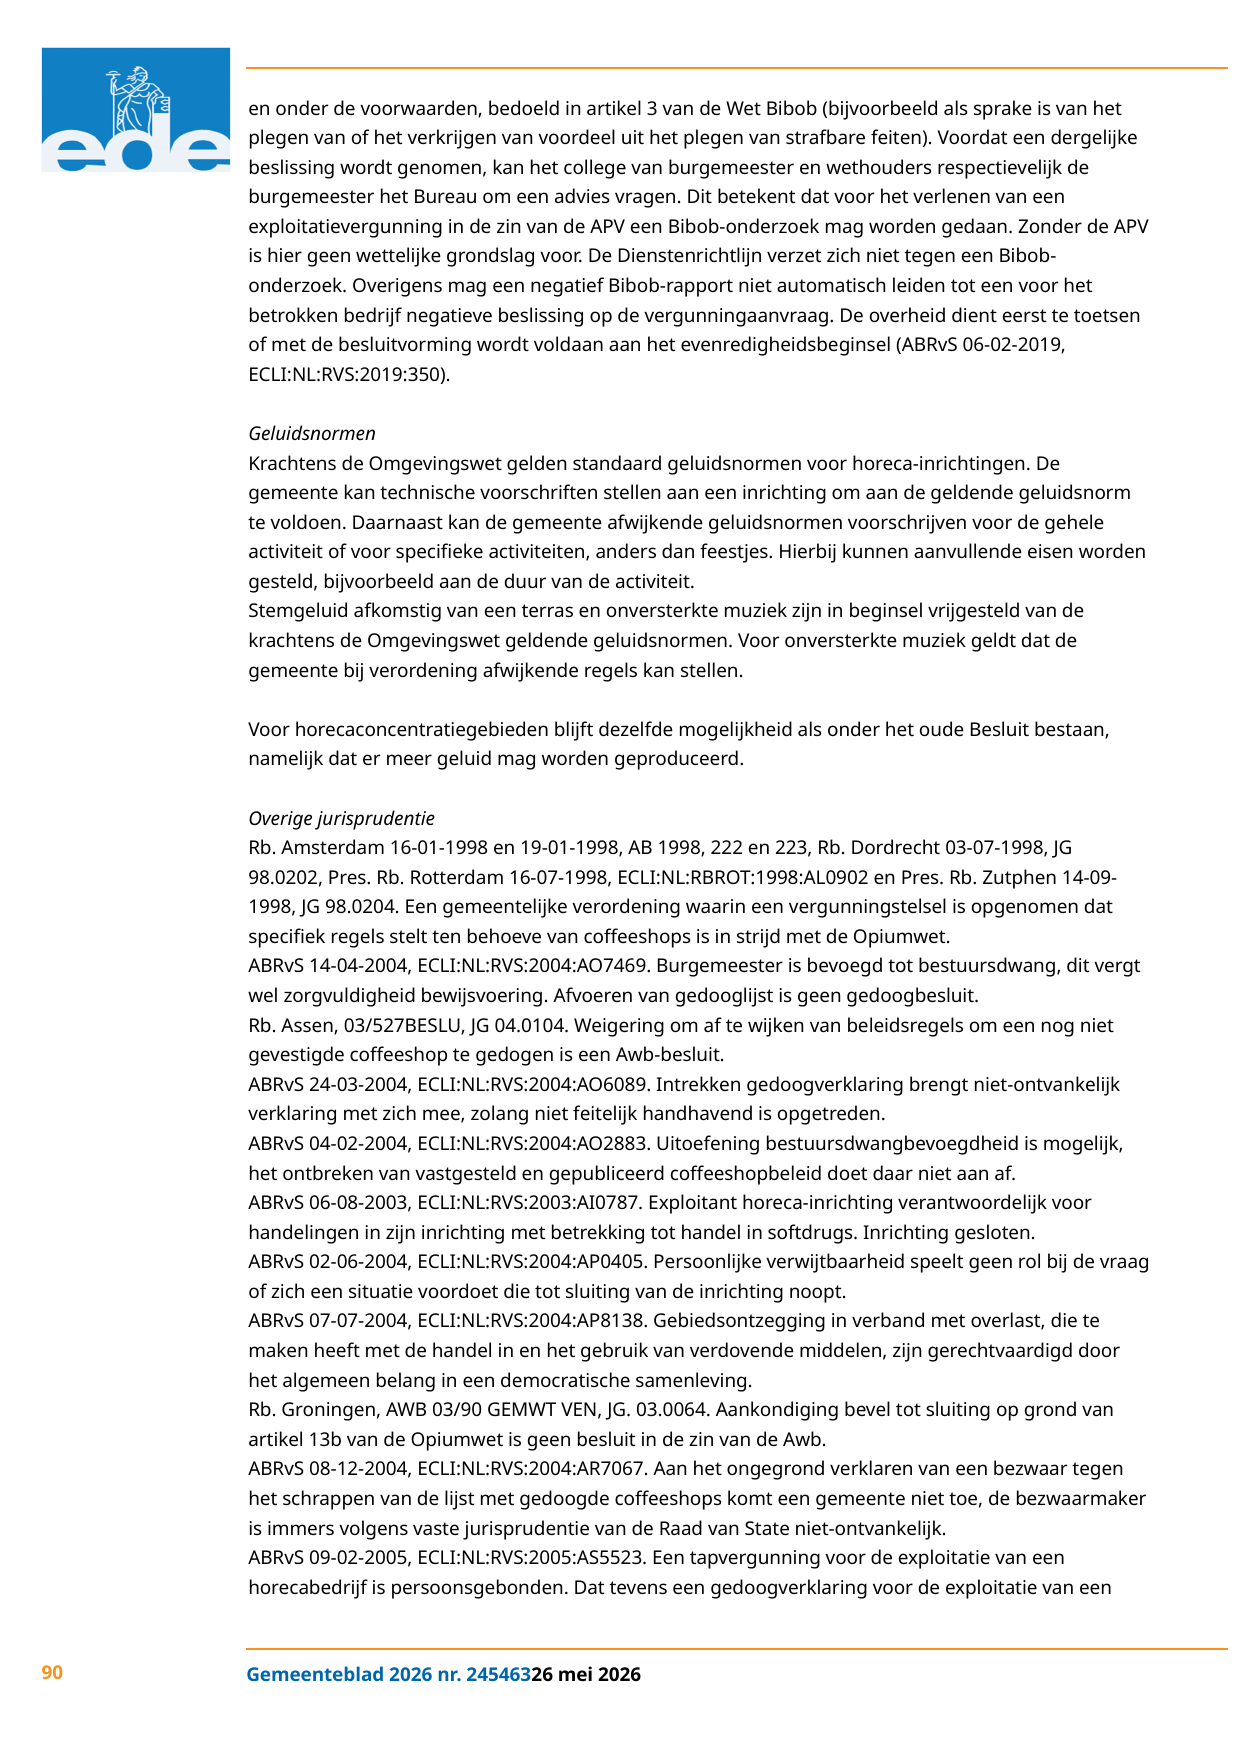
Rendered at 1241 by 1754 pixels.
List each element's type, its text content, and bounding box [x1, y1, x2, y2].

text Rb. Amsterdam 16-01-1998 en 19-01-1998, AB 1998, 222 en 223, Rb. Dordrecht 03-07-1998, JG 98.0202, Pres. Rb. Rotterdam 16-07-1998, ECLI:NL:RBROT:1998:AL0902 en Pres. Rb. Zutphen 14-09-1998, JG 98.0204. Een gemeentelijke verordening waarin een vergunningstelsel is opgenomen dat specifiek regels stelt ten behoeve van coffeeshops is in strijd met de Opiumwet. [248, 834, 1152, 949]
text ABRvS 24-03-2004, ECLI:NL:RVS:2004:AO6089. Intrekken gedoogverklaring brengt niet-ontvankelijk verklaring met zich mee, zolang niet feitelijk handhavend is opgetreden. [248, 1071, 1152, 1126]
text Rb. Groningen, AWB 03/90 GEMWT VEN, JG. 03.0064. Aankondiging bevel tot sluiting op grond van artikel 13b van de Opiumwet is geen besluit in de zin van de Awb. [248, 1396, 1152, 1452]
text Rb. Assen, 03/527BESLU, JG 04.0104. Weigering om af te wijken van beleidsregels om een nog niet gevestigde coffeeshop te gedogen is een Awb-besluit. [248, 1012, 1152, 1067]
text ABRvS 06-08-2003, ECLI:NL:RVS:2003:AI0787. Exploitant horeca-inrichting verantwoordelijk voor handelingen in zijn inrichting met betrekking tot handel in softdrugs. Inrichting gesloten. [248, 1189, 1152, 1245]
text Geluidsnormen [248, 420, 1152, 446]
text ABRvS 07-07-2004, ECLI:NL:RVS:2004:AP8138. Gebiedsontzegging in verband met overlast, die te maken heeft met de handel in en het gebruik van verdovende middelen, zijn gerechtvaardigd door het algemeen belang in een democratische samenleving. [248, 1308, 1152, 1393]
text Krachtens de Omgevingswet gelden standaard geluidsnormen voor horeca-inrichtingen. De gemeente kan technische voorschriften stellen aan een inrichting om aan de geldende geluidsnorm te voldoen. Daarnaast kan de gemeente afwijkende geluidsnormen voorschrijven voor de gehele activiteit of voor specifieke activiteiten, anders dan feestjes. Hierbij kunnen aanvullende eisen worden gesteld, bijvoorbeeld aan de duur van de activiteit. [248, 450, 1152, 594]
text Stemgeluid afkomstig van een terras en onversterkte muziek zijn in beginsel vrijgesteld van de krachtens de Omgevingswet geldende geluidsnormen. Voor onversterkte muziek geldt dat de gemeente bij verordening afwijkende regels kan stellen. [248, 598, 1152, 683]
picture [41, 47, 231, 172]
text Overige jurisprudentie [248, 805, 1152, 831]
text ABRvS 04-02-2004, ECLI:NL:RVS:2004:AO2883. Uitoefening bestuursdwangbevoegdheid is mogelijk, het ontbreken van vastgesteld en gepubliceerd coffeeshopbeleid doet daar niet aan af. [248, 1130, 1152, 1186]
text ABRvS 09-02-2005, ECLI:NL:RVS:2005:AS5523. Een tapvergunning voor de exploitatie van een horecabedrijf is persoonsgebonden. Dat tevens een gedoogverklaring voor de exploitatie van een [248, 1544, 1152, 1600]
text ABRvS 08-12-2004, ECLI:NL:RVS:2004:AR7067. Aan het ongegrond verklaren van een bezwaar tegen het schrappen van de lijst met gedoogde coffeeshops komt een gemeente niet toe, de bezwaarmaker is immers volgens vaste jurisprudentie van de Raad van State niet-ontvankelijk. [248, 1456, 1152, 1541]
text ABRvS 02-06-2004, ECLI:NL:RVS:2004:AP0405. Persoonlijke verwijtbaarheid speelt geen rol bij de vraag of zich een situatie voordoet die tot sluiting van de inrichting noopt. [248, 1248, 1152, 1304]
text en onder de voorwaarden, bedoeld in artikel 3 van de Wet Bibob (bijvoorbeeld als sprake is van het plegen van of het verkrijgen van voordeel uit het plegen van strafbare feiten). Voordat een dergelijke beslissing wordt genomen, kan het college van burgemeester en wethouders respectievelijk de burgemeester het Bureau om een advies vragen. Dit betekent dat voor het verlenen van een exploitatievergunning in de zin van de APV een Bibob-onderzoek mag worden gedaan. Zonder de APV is hier geen wettelijke grondslag voor. De Dienstenrichtlijn verzet zich niet tegen een Bibob-onderzoek. Overigens mag een negatief Bibob-rapport niet automatisch leiden tot een voor het betrokken bedrijf negatieve beslissing op de vergunningaanvraag. De overheid dient eerst te toetsen of met de besluitvorming wordt voldaan aan het evenredigheidsbeginsel (ABRvS 06-02-2019, ECLI:NL:RVS:2019:350). [248, 95, 1152, 387]
text ABRvS 14-04-2004, ECLI:NL:RVS:2004:AO7469. Burgemeester is bevoegd tot bestuursdwang, dit vergt wel zorgvuldigheid bewijsvoering. Afvoeren van gedooglijst is geen gedoogbesluit. [248, 953, 1152, 1008]
text Voor horecaconcentratiegebieden blijft dezelfde mogelijkheid als onder het oude Besluit bestaan, namelijk dat er meer geluid mag worden geproduceerd. [248, 716, 1152, 771]
